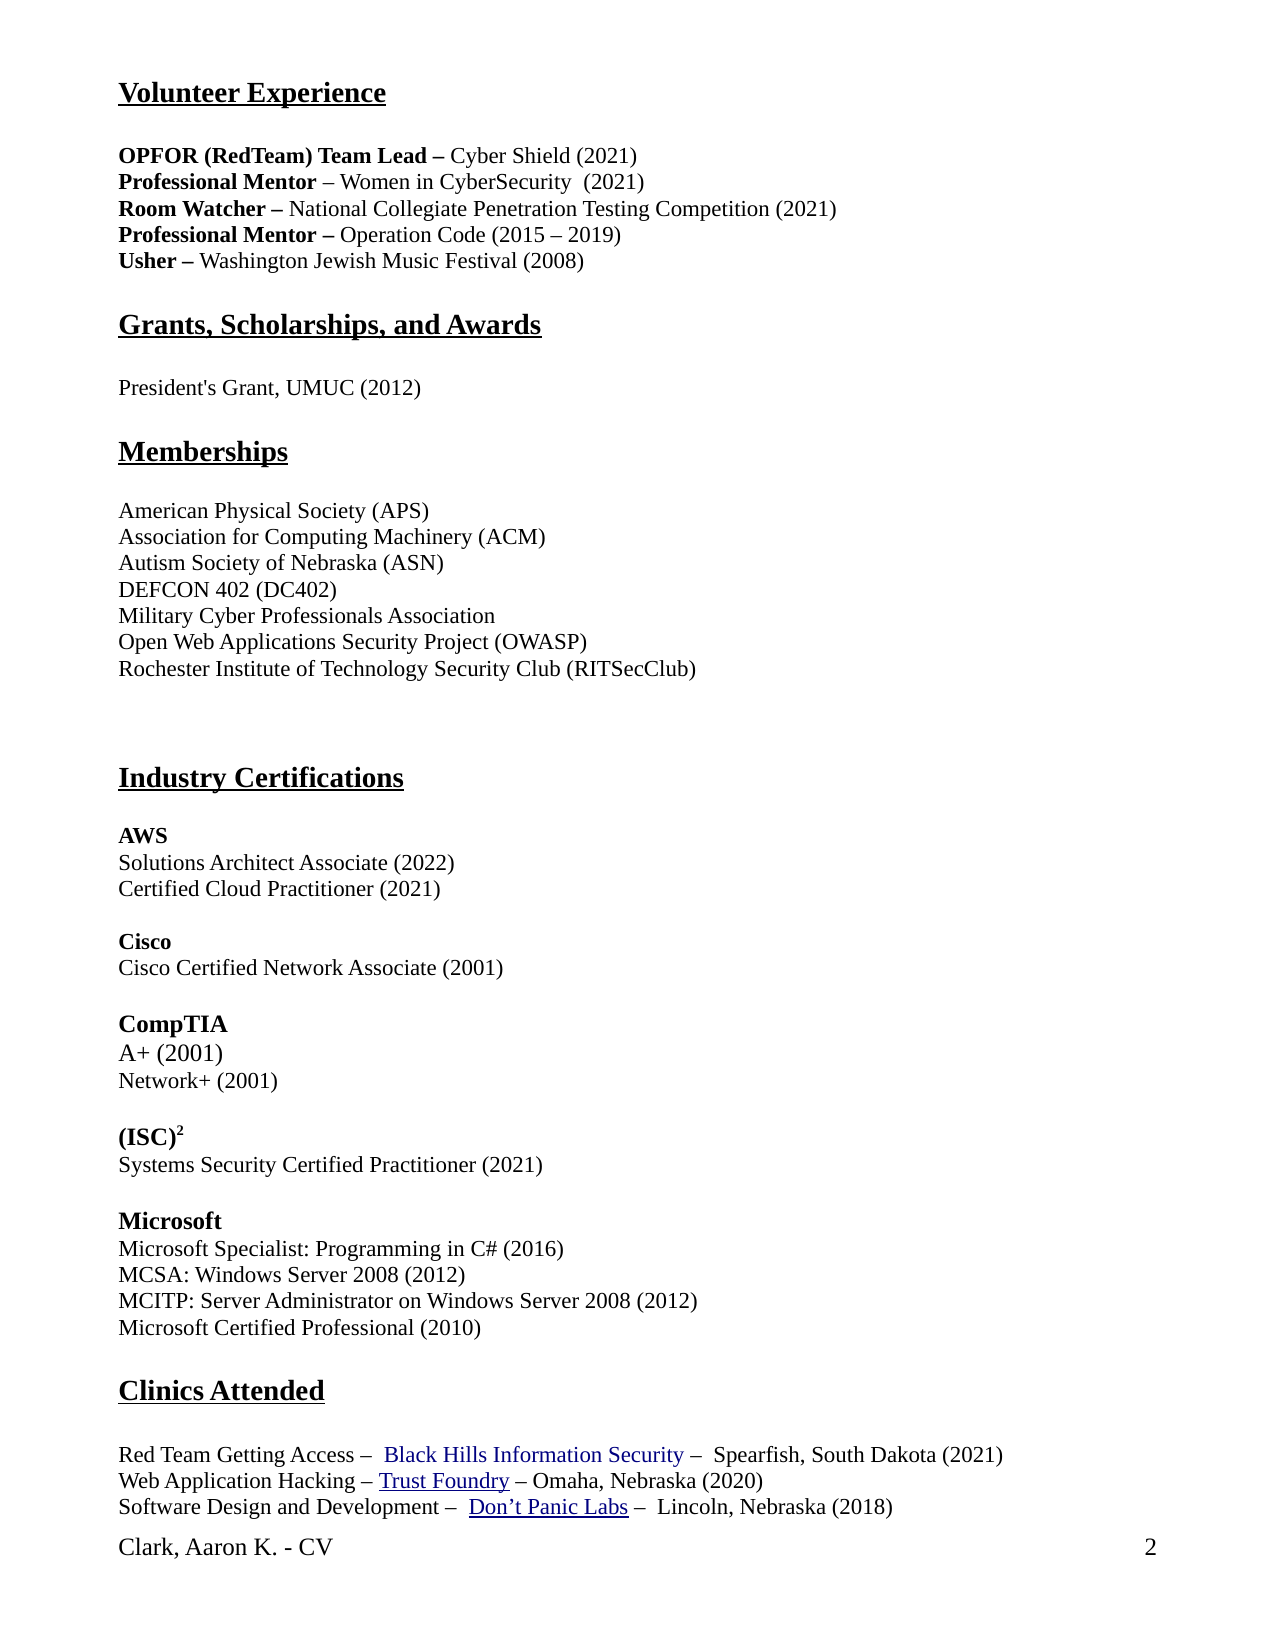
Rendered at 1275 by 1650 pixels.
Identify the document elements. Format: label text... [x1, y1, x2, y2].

text A+ (2001) [118, 1038, 1157, 1067]
text MCSA: Windows Server 2008 (2012) [118, 1261, 1157, 1287]
text Open Web Applications Security Project (OWASP) [118, 628, 1157, 655]
text Professional Mentor – Women in CyberSecurity (2021) [118, 168, 1157, 195]
text Memberships [118, 434, 1157, 468]
text Solutions Architect Associate (2022) [118, 849, 1157, 875]
text Autism Society of Nebraska (ASN) DEFCON 402 (DC402) [118, 549, 1157, 602]
text Software Design and Development – Don’t Panic Labs – Lincoln, Nebraska (2018) [118, 1493, 1157, 1520]
text President's Grant, UMUC (2012) [118, 374, 1157, 401]
text American Physical Society (APS) [118, 497, 1157, 523]
text Room Watcher – National Collegiate Penetration Testing Competition (2021) Professional Mentor – Operation Code (2015 – 2019) [118, 195, 1157, 247]
text Systems Security Certified Practitioner (2021) [118, 1151, 1157, 1177]
text Network+ (2001) [118, 1067, 1157, 1093]
text Microsoft Specialist: Programming in C# (2016) [118, 1234, 1157, 1261]
text Rochester Institute of Technology Security Club (RITSecClub) [118, 655, 1157, 681]
text MCITP: Server Administrator on Windows Server 2008 (2012) [118, 1287, 1157, 1314]
text Certified Cloud Practitioner (2021) [118, 875, 1157, 902]
text Grants, Scholarships, and Awards [118, 307, 1157, 341]
text Usher – Washington Jewish Music Festival (2008) [118, 247, 1157, 274]
text Microsoft [118, 1206, 1157, 1234]
text Web Application Hacking – Trust Foundry – Omaha, Nebraska (2020) [118, 1467, 1157, 1493]
text Cisco Certified Network Associate (2001) [118, 954, 1157, 981]
text AWS [118, 822, 1157, 849]
text Red Team Getting Access – Black Hills Information Security – Spearfish, South Dakota (2021) [118, 1441, 1157, 1467]
text CompTIA [118, 1009, 1157, 1038]
text (ISC)2 [118, 1122, 1157, 1151]
text Military Cyber Professionals Association [118, 602, 1157, 628]
text Volunteer Experience [118, 75, 1157, 108]
text Clinics Attended [118, 1373, 1157, 1407]
text Association for Computing Machinery (ACM) [118, 523, 1157, 549]
text OPFOR (RedTeam) Team Lead – Cyber Shield (2021) [118, 142, 1157, 168]
text Cisco [118, 928, 1157, 954]
text Microsoft Certified Professional (2010) [118, 1314, 1157, 1340]
text Industry Certifications [118, 760, 1157, 794]
